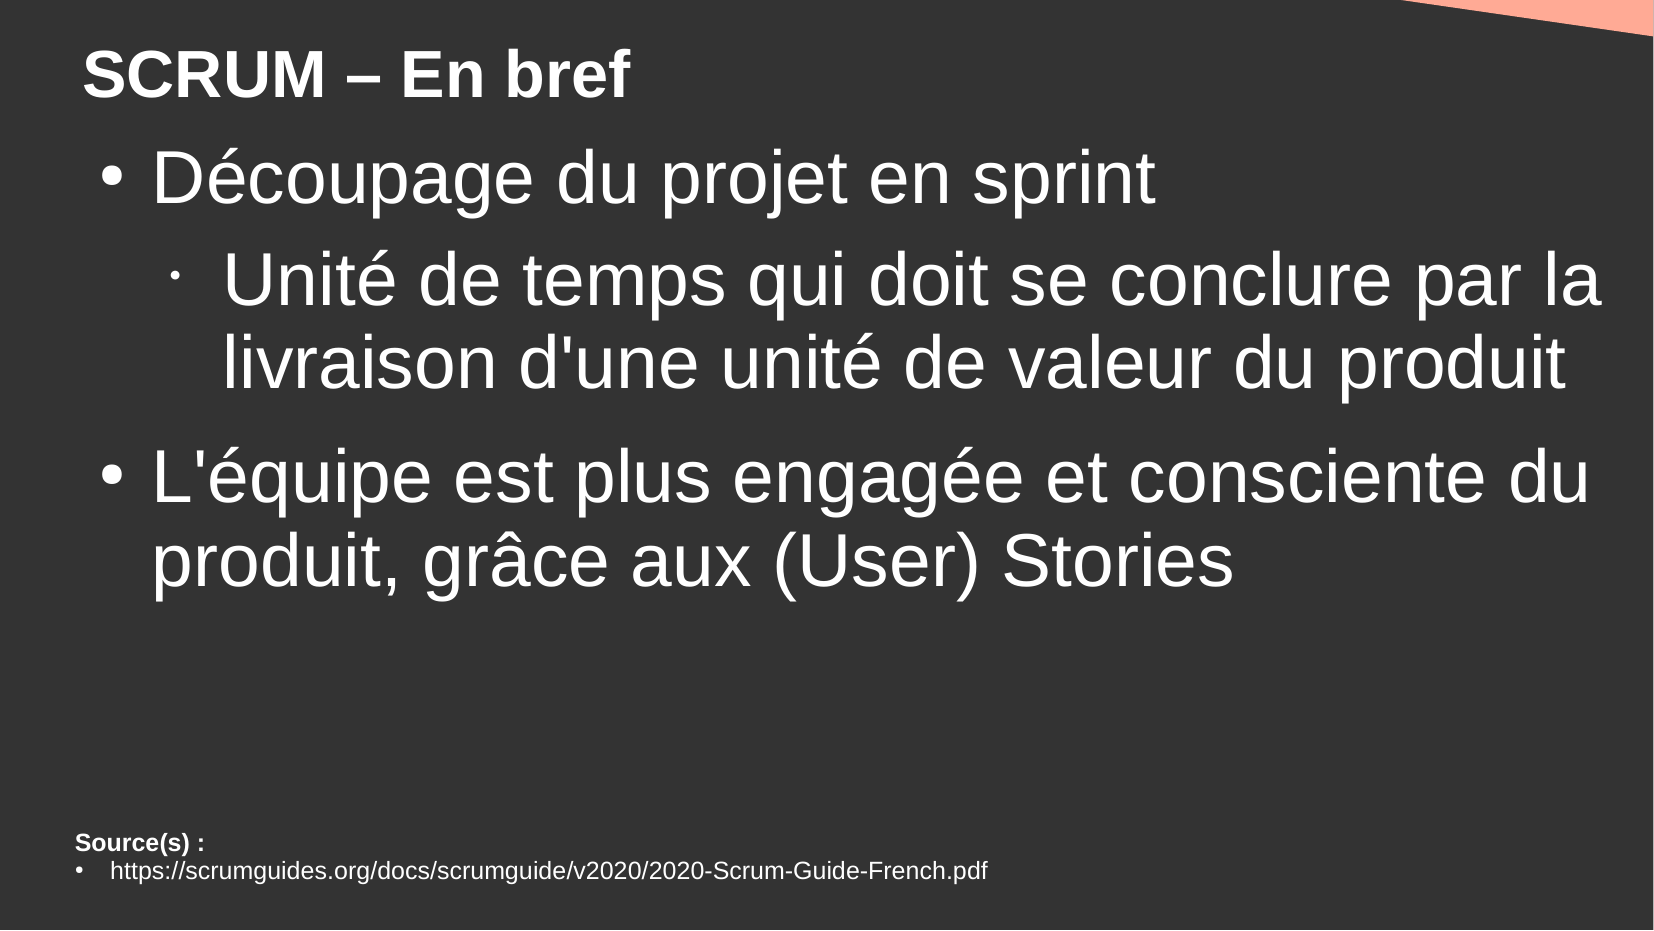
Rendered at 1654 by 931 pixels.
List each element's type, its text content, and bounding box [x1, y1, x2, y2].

list Découpage du projet en sprint Unité de temps qui doit se conclure par la livraison d'une unité de valeur du produit L'équipe est plus engagée et consciente du produit, grâce aux (User) Stories [80, 135, 1620, 777]
text_box [1401, 0, 1654, 37]
title SCRUM – En bref [82, 37, 1571, 122]
text_box Source(s) : https://scrumguides.org/docs/scrumguide/v2020/2020-Scrum-Guide-French.pdf [60, 821, 1546, 921]
